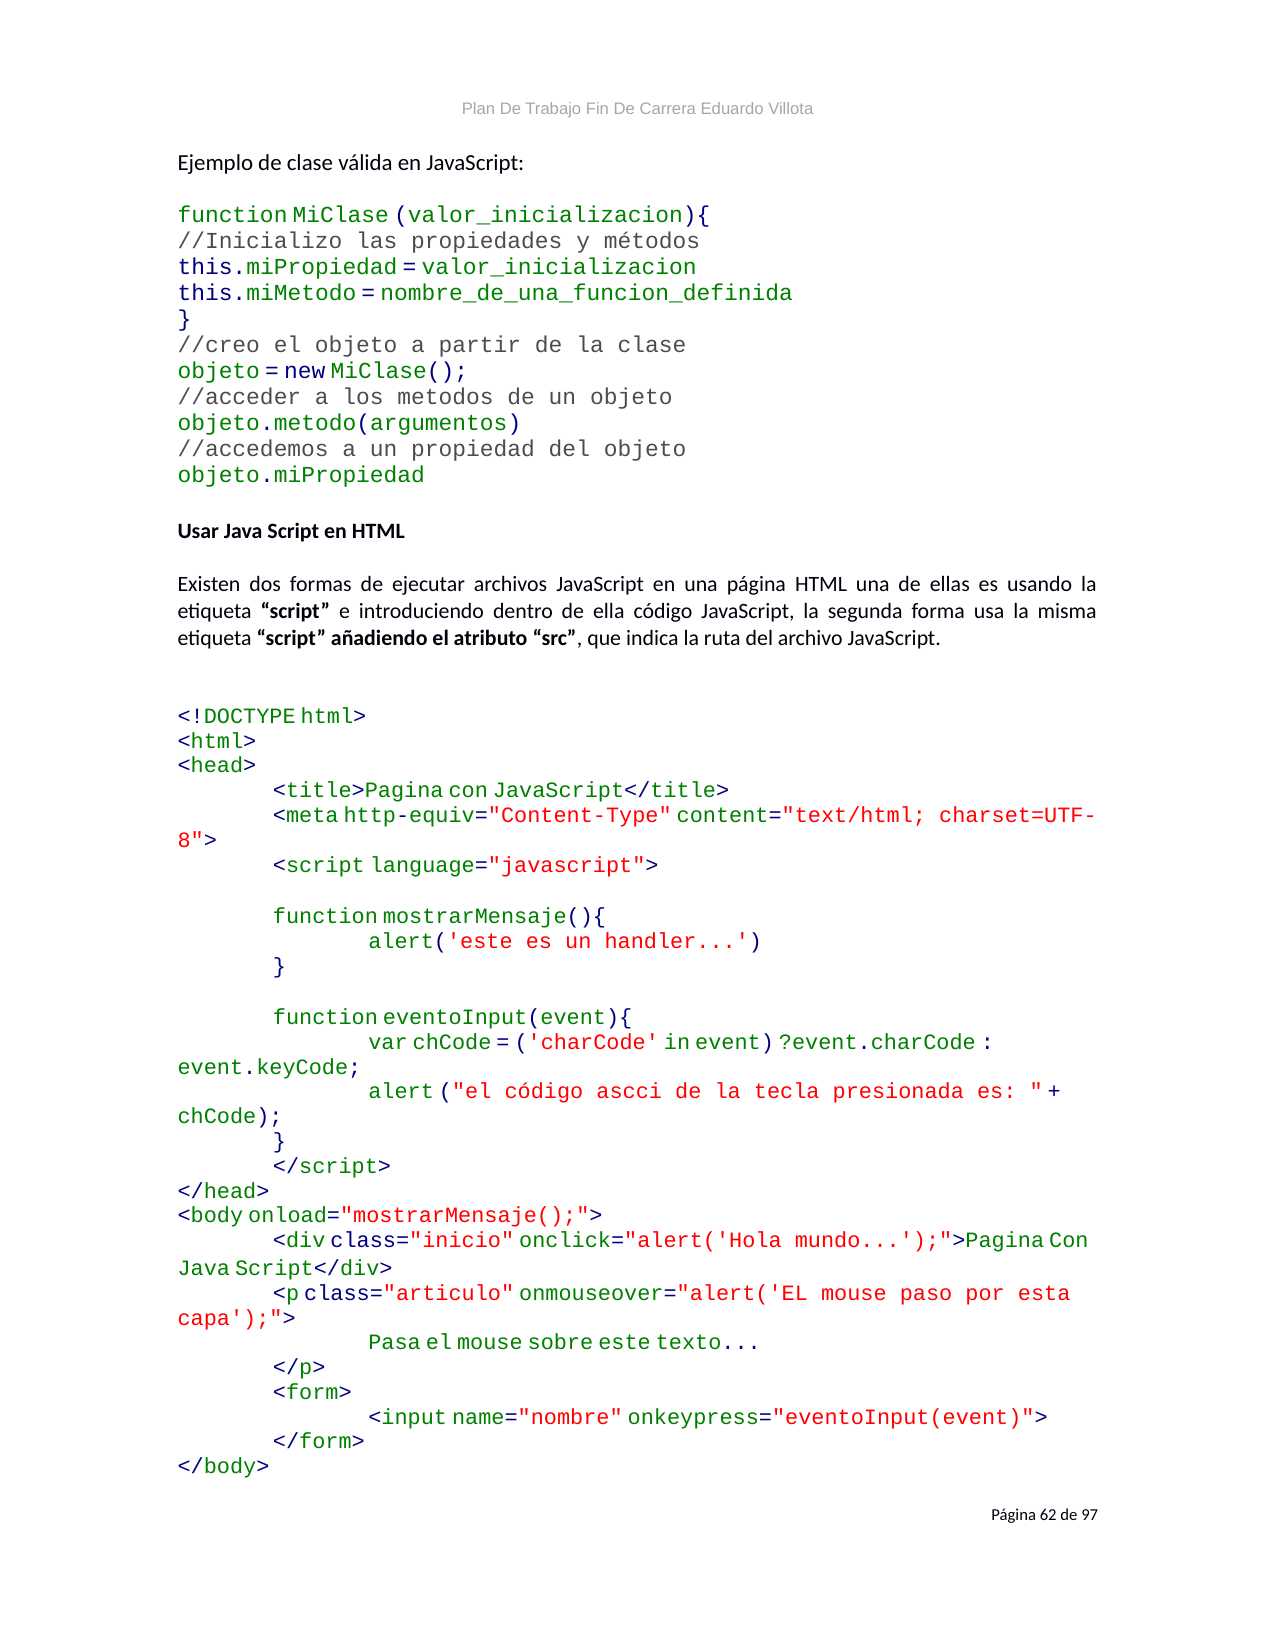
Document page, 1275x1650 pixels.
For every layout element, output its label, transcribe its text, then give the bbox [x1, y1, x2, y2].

text alert ("el código ascci de la tecla presionada es: " + chCode); [177, 1081, 1098, 1130]
text <p class="articulo" onmouseover="alert('EL mouse paso por esta capa');"> [177, 1282, 1098, 1332]
text <head> [177, 754, 1098, 779]
text this.miPropiedad = valor_inicializacion [177, 256, 1098, 281]
text this.miMetodo = nombre_de_una_funcion_definida [177, 281, 1098, 307]
text </form> [177, 1431, 1098, 1456]
text <input name="nombre" onkeypress="eventoInput(event)"> [177, 1406, 1098, 1431]
text </script> [177, 1155, 1098, 1180]
text <form> [177, 1381, 1098, 1406]
text </body> [177, 1456, 1098, 1480]
text var chCode = ('charCode' in event) ?event.charCode : event.keyCode; [177, 1031, 1098, 1081]
text <html> [177, 730, 1098, 754]
text function eventoInput(event){ [177, 1006, 1098, 1031]
text } [177, 955, 1098, 979]
text //acceder a los metodos de un objeto [177, 385, 1098, 411]
text alert('este es un handler...') [177, 930, 1098, 955]
text objeto.miPropiedad [177, 463, 1098, 489]
text function mostrarMensaje(){ [177, 905, 1098, 930]
text <body onload="mostrarMensaje();"> [177, 1204, 1098, 1229]
text <div class="inicio" onclick="alert('Hola mundo...');">Pagina Con Java Script</div> [177, 1229, 1098, 1282]
text objeto = new MiClase(); [177, 359, 1098, 385]
text Ejemplo de clase válida en JavaScript: [177, 148, 1098, 176]
text function MiClase (valor_inicializacion){ [177, 204, 1098, 229]
text //creo el objeto a partir de la clase [177, 333, 1098, 359]
text <meta http-equiv="Content-Type" content="text/html; charset=UTF-8"> [177, 804, 1098, 854]
text Pasa el mouse sobre este texto... [177, 1332, 1098, 1356]
text <title>Pagina con JavaScript</title> [177, 779, 1098, 804]
text //Inicializo las propiedades y métodos [177, 229, 1098, 256]
text } [177, 307, 1098, 333]
text //accedemos a un propiedad del objeto [177, 437, 1098, 463]
text </head> [177, 1180, 1098, 1204]
text </p> [177, 1356, 1098, 1381]
text objeto.metodo(argumentos) [177, 411, 1098, 437]
text Usar Java Script en HTML [177, 517, 1098, 544]
text <script language="javascript"> [177, 854, 1098, 878]
text } [177, 1130, 1098, 1155]
text <!DOCTYPE html> [177, 705, 1098, 730]
text Existen dos formas de ejecutar archivos JavaScript en una página HTML una de ellas es usando la etiqueta “script” e introduciendo dentro de ella código JavaScript, la segunda forma usa la misma etiqueta “script” añadiendo el atributo “src”, que indica la ruta del archivo JavaScript. [177, 570, 1098, 650]
